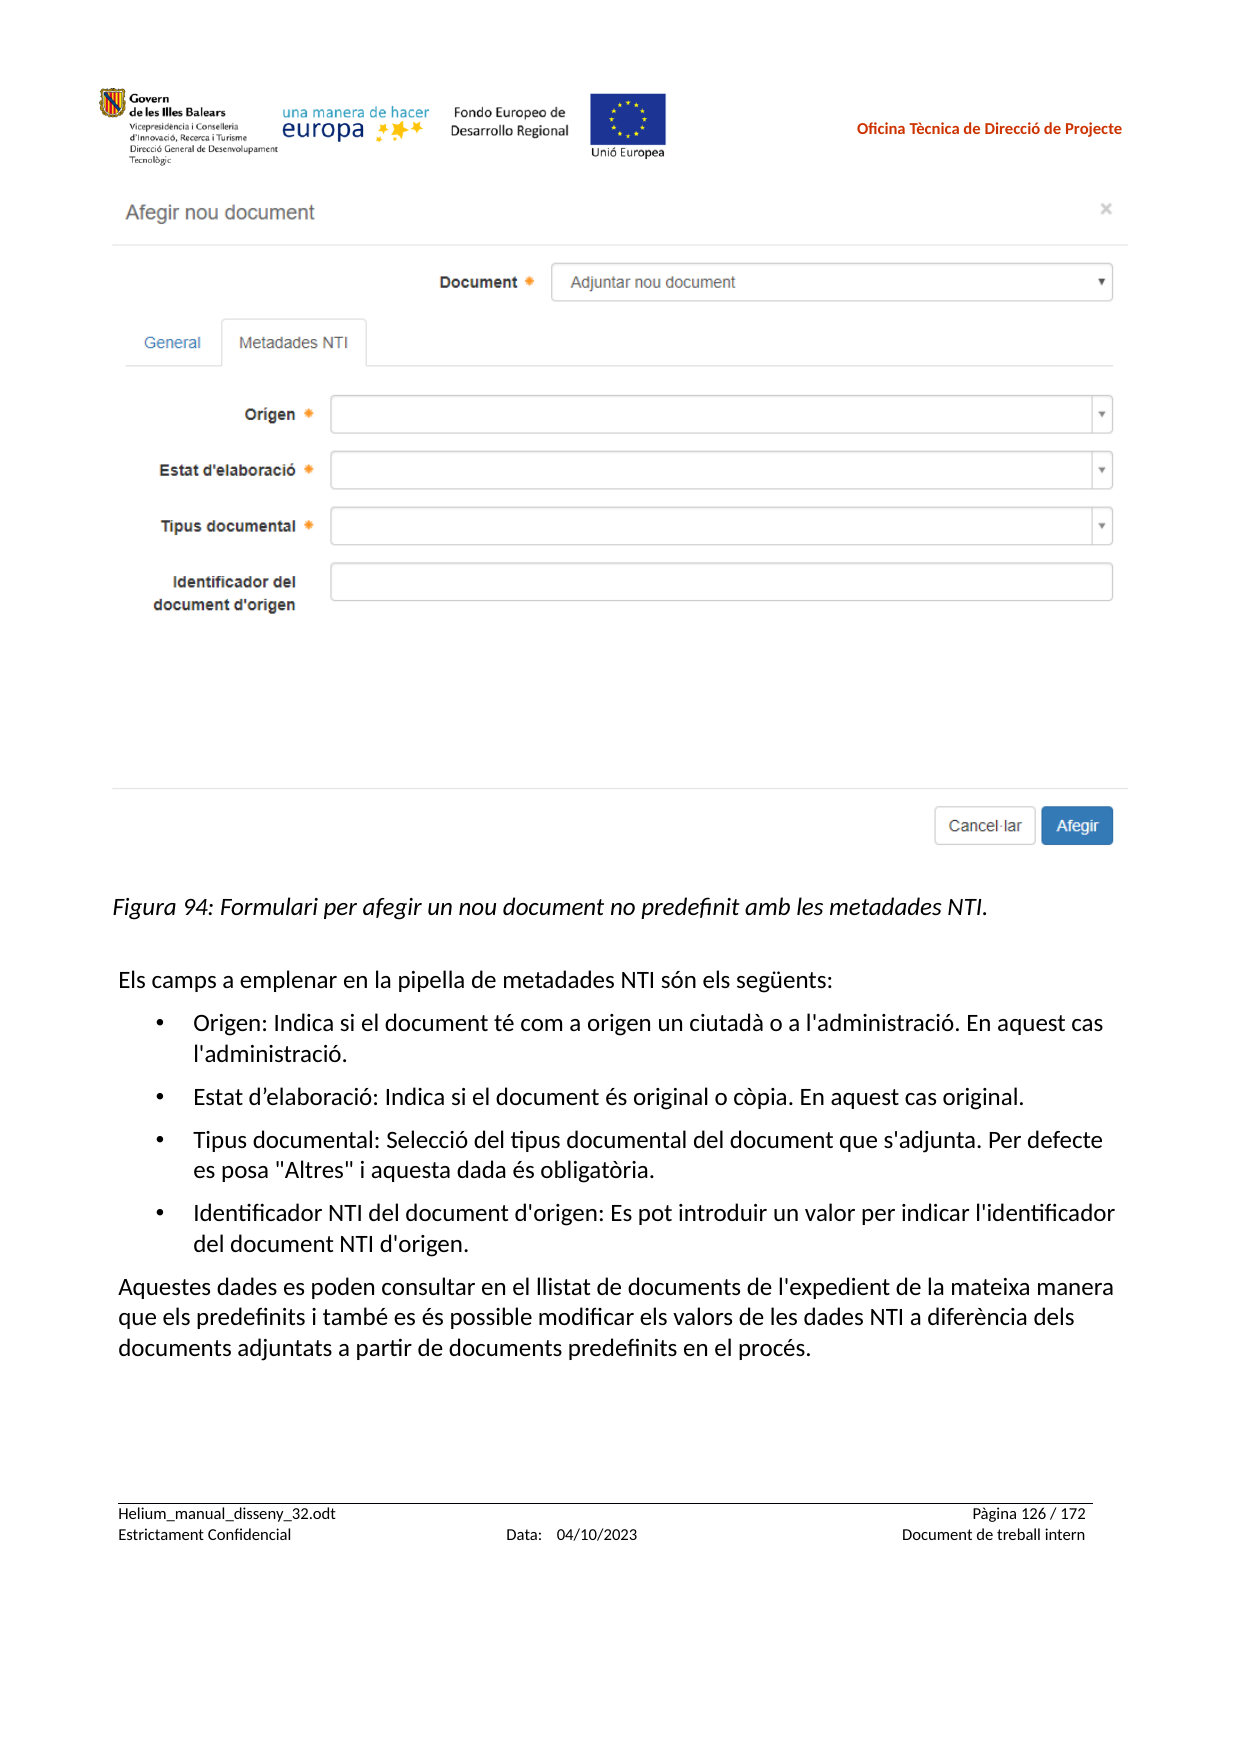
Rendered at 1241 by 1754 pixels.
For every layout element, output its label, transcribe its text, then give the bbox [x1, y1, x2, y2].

text Els camps a emplenar en la pipella de metadades NTI són els següents: [118, 964, 1122, 995]
list Estat d’elaboració: Indica si el document és original o còpia. En aquest cas original. [156, 1081, 1122, 1111]
text Aquestes dades es poden consultar en el llistat de documents de l'expedient de la mateixa manera que els predefinits i també es és possible modificar els valors de les dades NTI a diferència dels documents adjuntats a partir de documents predefinits en el procés. [118, 1271, 1122, 1363]
list Identificador NTI del document d'origen: Es pot introduir un valor per indicar l'identificador del document NTI d'origen. [156, 1197, 1122, 1258]
text Figura 94: Formulari per afegir un nou document no predefinit amb les metadades NTI. [112, 861, 1128, 921]
picture [112, 191, 1128, 861]
list Tipus documental: Selecció del tipus documental del document que s'adjunta. Per defecte es posa "Altres" i aquesta dada és obligatòria. [156, 1124, 1122, 1185]
list Origen: Indica si el document té com a origen un ciutadà o a l'administració. En aquest cas l'administració. [156, 1007, 1122, 1068]
picture [99, 87, 668, 166]
